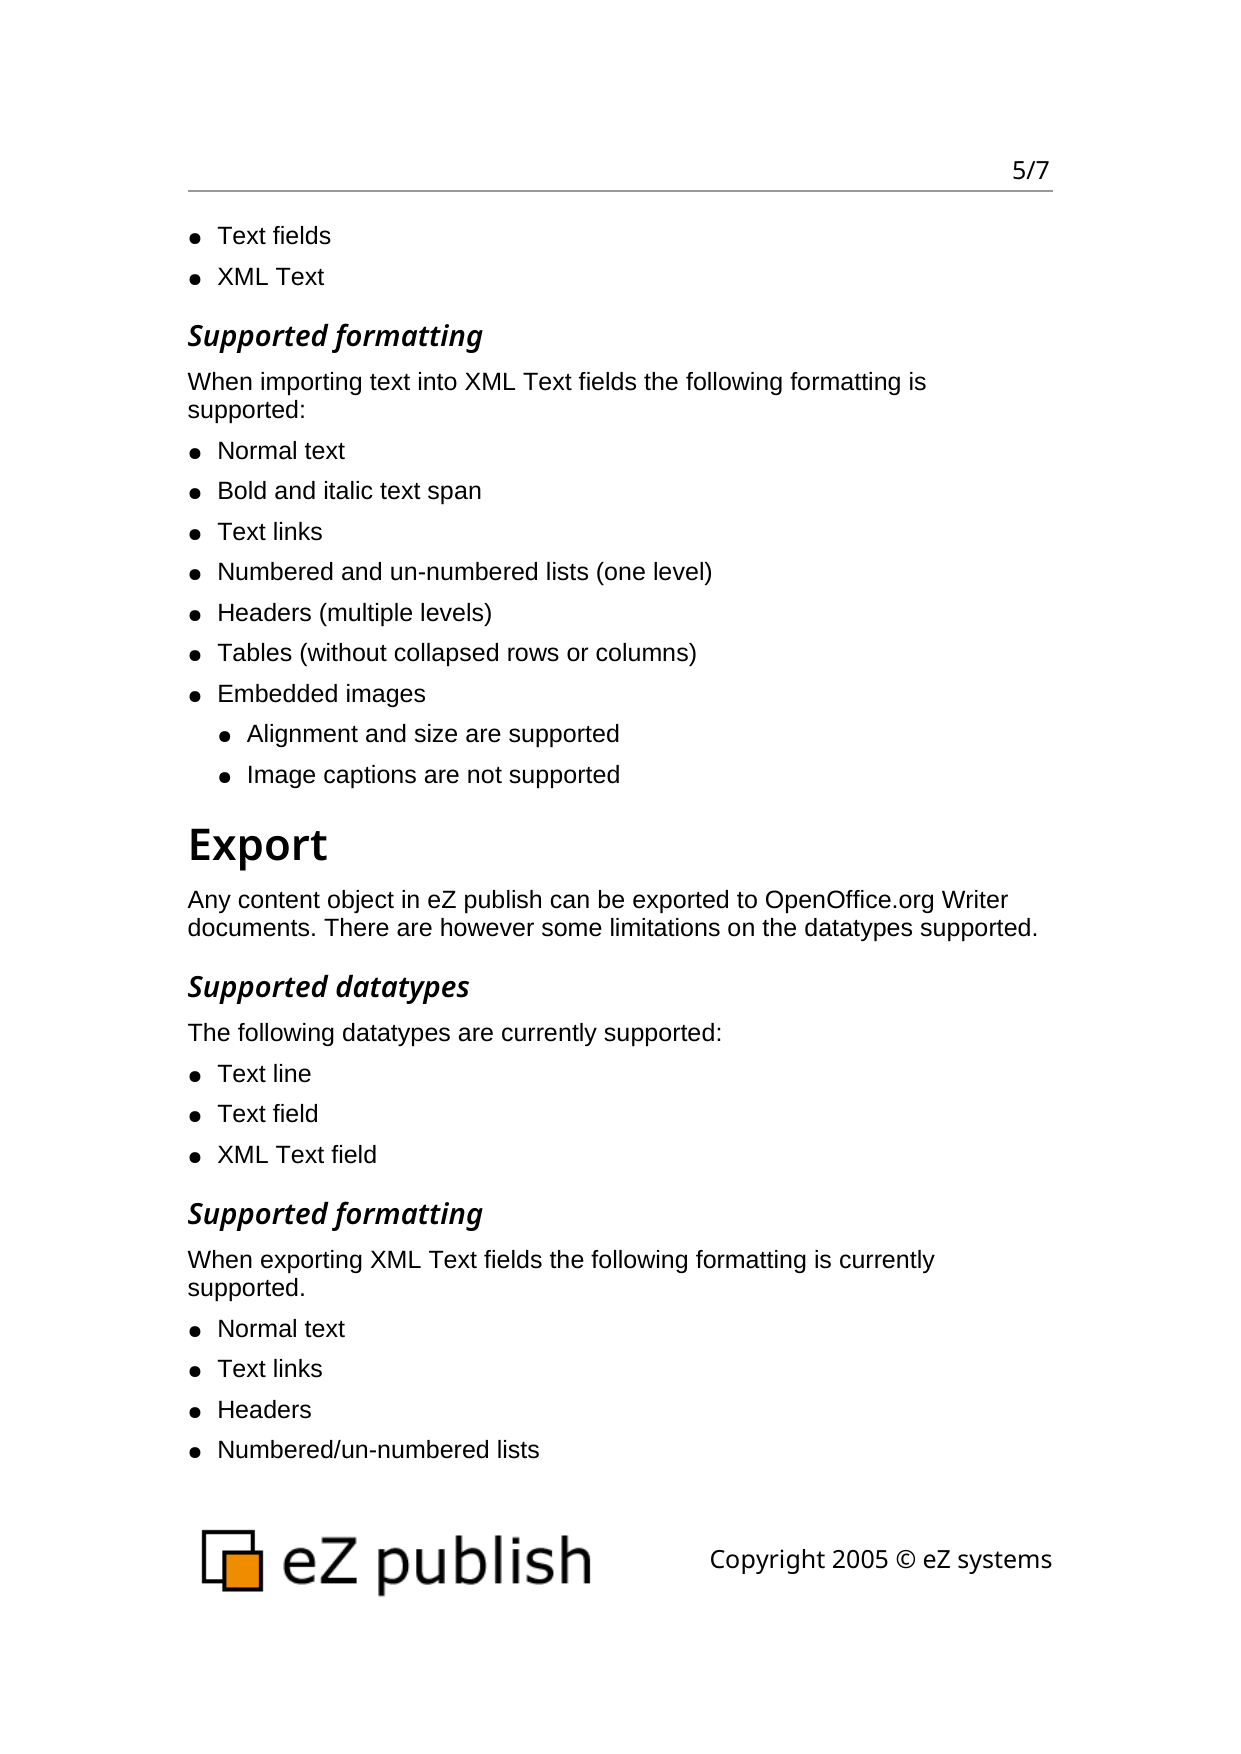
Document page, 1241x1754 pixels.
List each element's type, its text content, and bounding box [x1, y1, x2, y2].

list Headers [187, 1395, 1053, 1423]
text When exporting XML Text fields the following formatting is currently supported. [187, 1246, 1053, 1302]
list Text links [187, 517, 1053, 546]
text When importing text into XML Text fields the following formatting is supported: [187, 368, 1053, 424]
list XML Text field [187, 1141, 1053, 1168]
list Text line [187, 1059, 1053, 1087]
list Text field [187, 1100, 1053, 1128]
list Numbered and un-numbered lists (one level) [187, 558, 1053, 586]
text Any content object in eZ publish can be exported to OpenOffice.org Writer documents. There are however some limitations on the datatypes supported. [187, 886, 1053, 942]
list Alignment and size are supported [217, 720, 1053, 748]
list Normal text [187, 436, 1053, 464]
list XML Text [187, 263, 1053, 291]
subtitle Supported formatting [187, 316, 1053, 355]
list Embedded images [187, 679, 1053, 708]
picture [194, 1522, 600, 1604]
list Bold and italic text span [187, 477, 1053, 505]
list Text fields [187, 222, 1053, 250]
list Normal text [187, 1314, 1053, 1342]
subtitle Supported datatypes [187, 967, 1053, 1006]
list Numbered/un-numbered lists [187, 1436, 1053, 1464]
subtitle Supported formatting [187, 1193, 1053, 1233]
list Tables (without collapsed rows or columns) [187, 639, 1053, 667]
list Image captions are not supported [217, 761, 1053, 789]
subtitle Export [187, 814, 1053, 873]
list Text links [187, 1355, 1053, 1383]
text The following datatypes are currently supported: [187, 1019, 1053, 1047]
list Headers (multiple levels) [187, 598, 1053, 627]
